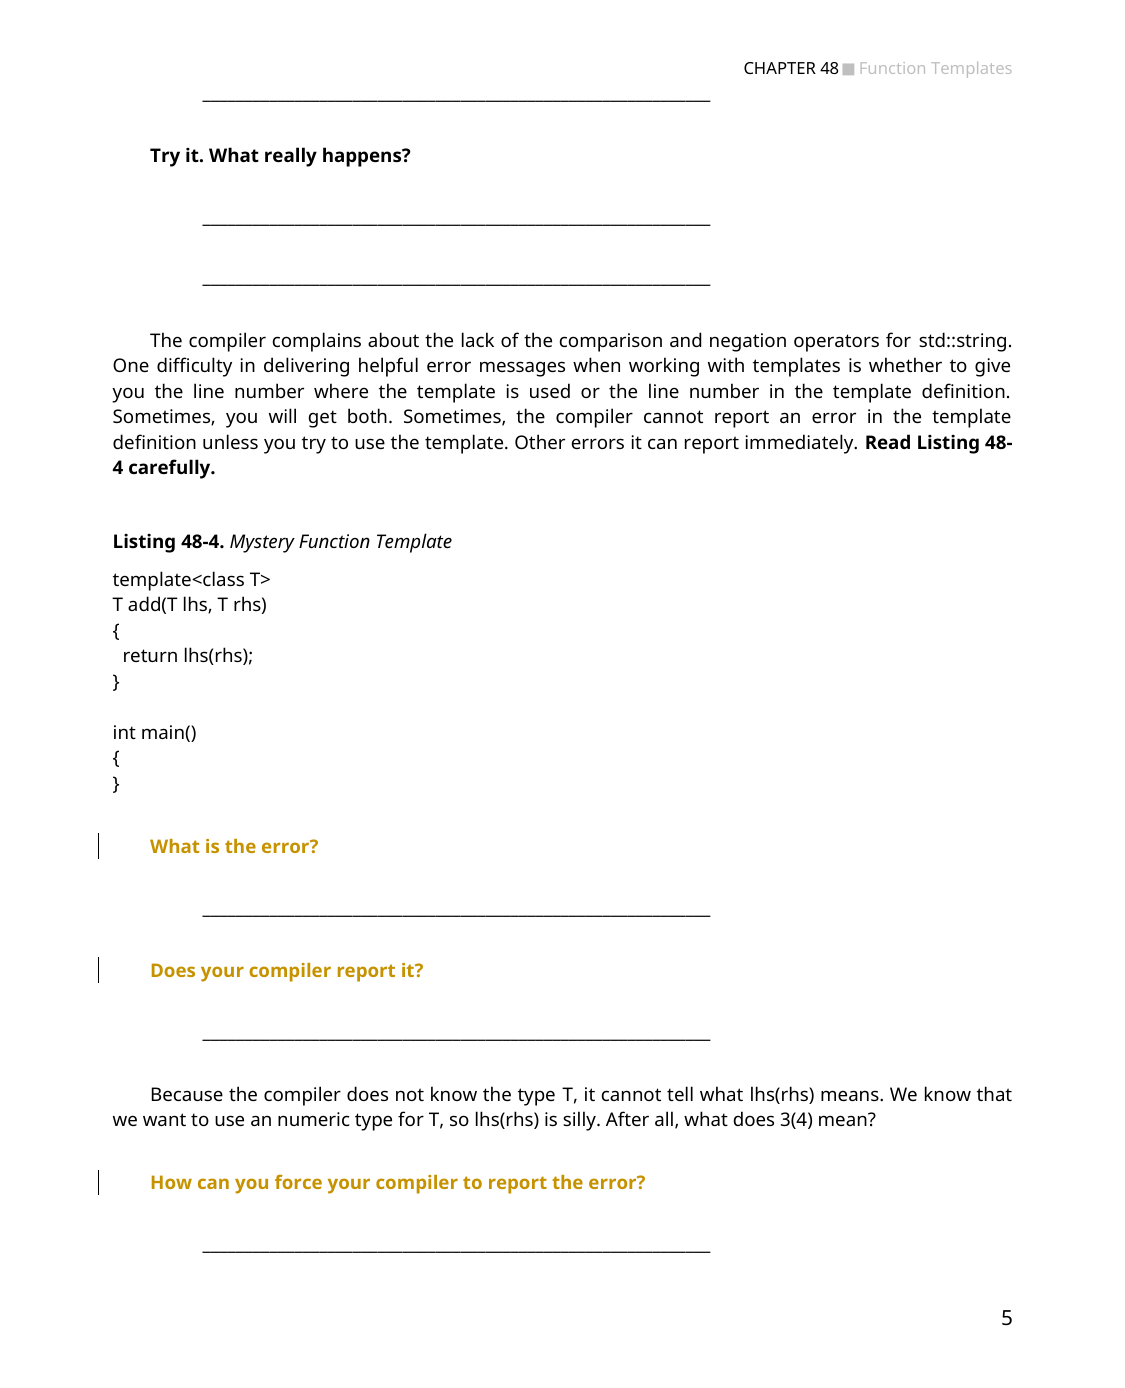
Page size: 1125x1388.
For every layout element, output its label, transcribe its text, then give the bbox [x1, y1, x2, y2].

text What is the error? [112, 833, 1012, 859]
list _____________________________________________________________ [202, 1018, 1012, 1043]
list _____________________________________________________________ [202, 264, 1012, 289]
text { [112, 744, 1012, 770]
text int main() [112, 719, 1012, 744]
text { [112, 617, 1012, 642]
text Try it. What really happens? [112, 142, 1012, 167]
text T add(T lhs, T rhs) [112, 591, 1012, 617]
list _____________________________________________________________ [202, 1231, 1012, 1256]
list _____________________________________________________________ [202, 203, 1012, 228]
text } [112, 668, 1012, 693]
text The compiler complains about the lack of the comparison and negation operators for std::string. One difficulty in delivering helpful error messages when working with templates is whether to give you the line number where the template is used or the line number in the template definition. Sometimes, you will get both. Sometimes, the compiler cannot report an error in the template definition unless you try to use the template. Other errors it can report immediately. Read Listing 48-4 carefully. [112, 327, 1012, 480]
list _____________________________________________________________ [202, 894, 1012, 919]
text } [112, 770, 1012, 796]
text Listing 48-4. Mystery Function Template [112, 528, 1012, 553]
text How can you force your compiler to report the error? [112, 1169, 1012, 1195]
list _____________________________________________________________ [202, 79, 1012, 104]
text return lhs(rhs); [112, 642, 1012, 668]
text Does your compiler report it? [112, 957, 1012, 983]
text Because the compiler does not know the type T, it cannot tell what lhs(rhs) means. We know that we want to use an numeric type for T, so lhs(rhs) is silly. After all, what does 3(4) mean? [112, 1081, 1012, 1132]
text template<class T> [112, 566, 1012, 591]
